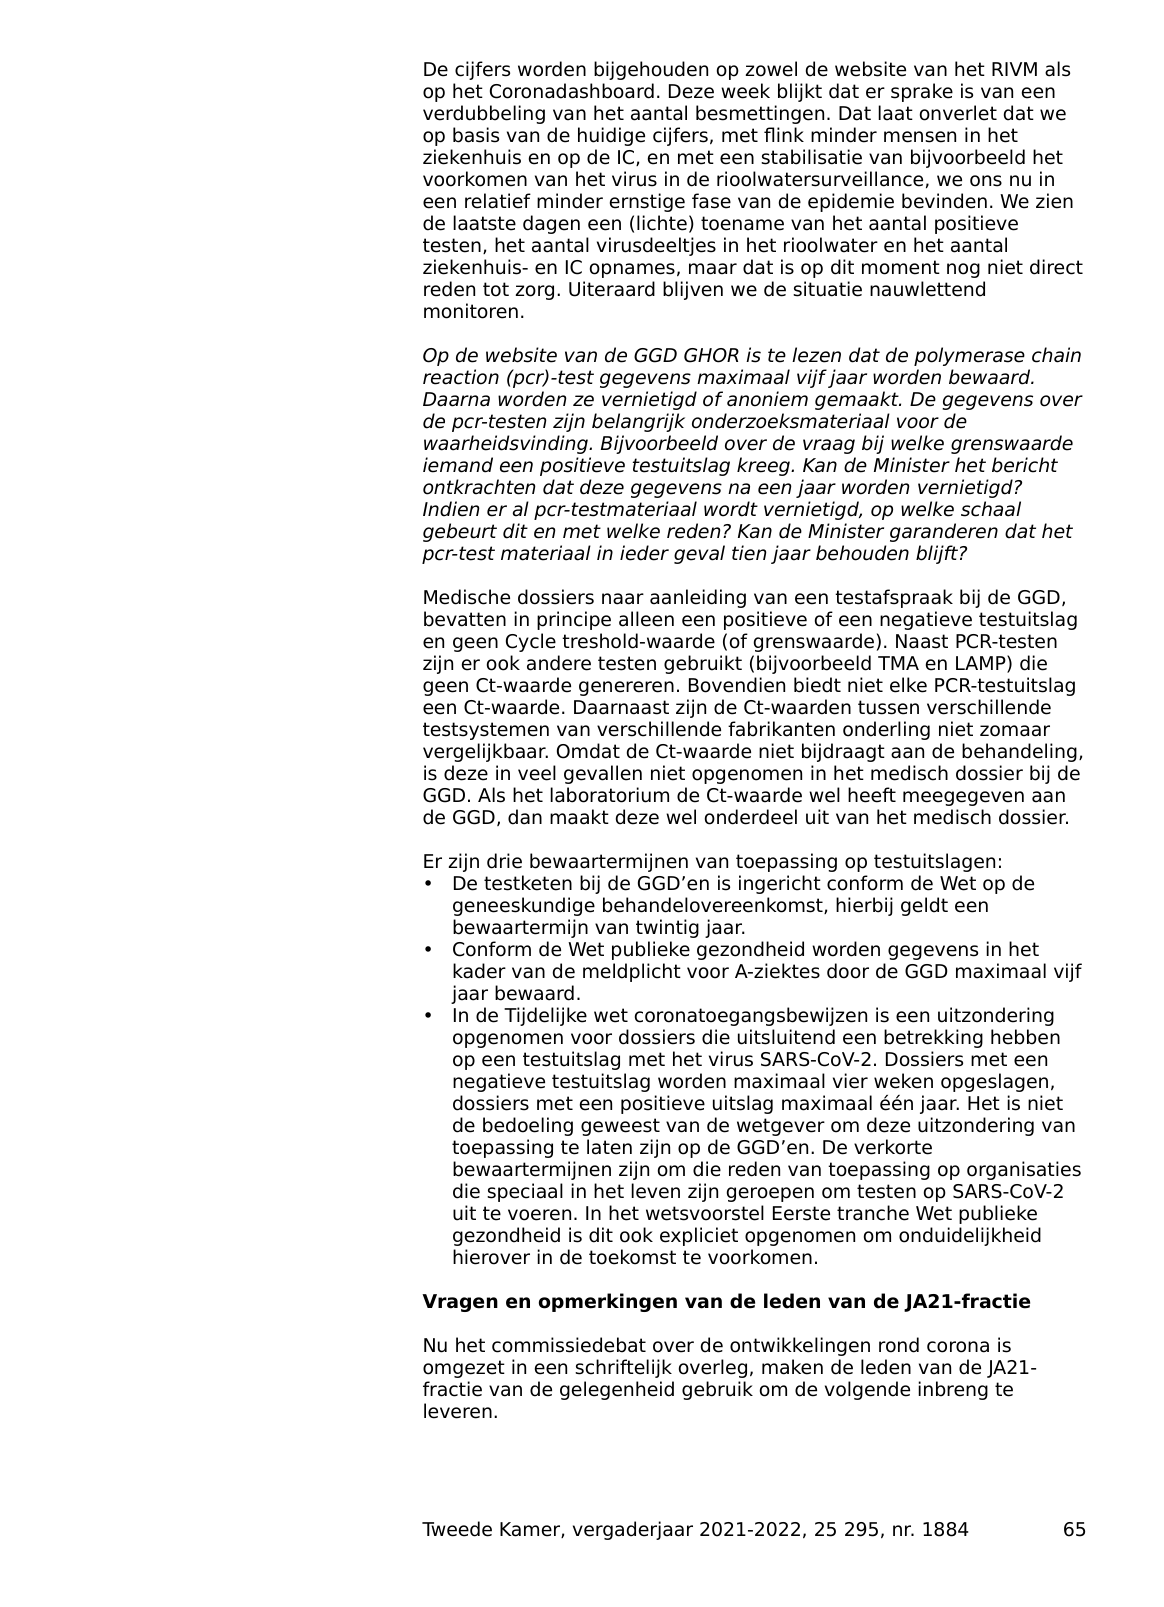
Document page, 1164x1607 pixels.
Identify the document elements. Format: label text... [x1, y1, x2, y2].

subtitle Vragen en opmerkingen van de leden van de JA21-fractie [422, 1291, 1087, 1313]
text • De testketen bij de GGD’en is ingericht conform de Wet op de geneeskundige behandelovereenkomst, hierbij geldt een bewaartermijn van twintig jaar. [422, 873, 1087, 939]
text • Conform de Wet publieke gezondheid worden gegevens in het kader van de meldplicht voor A-ziektes door de GGD maximaal vijf jaar bewaard. [422, 939, 1087, 1005]
text • In de Tijdelijke wet coronatoegangsbewijzen is een uitzondering opgenomen voor dossiers die uitsluitend een betrekking hebben op een testuitslag met het virus SARS-CoV-2. Dossiers met een negatieve testuitslag worden maximaal vier weken opgeslagen, dossiers met een positieve uitslag maximaal één jaar. Het is niet de bedoeling geweest van de wetgever om deze uitzondering van toepassing te laten zijn op de GGD’en. De verkorte bewaartermijnen zijn om die reden van toepassing op organisaties die speciaal in het leven zijn geroepen om testen op SARS-CoV-2 uit te voeren. In het wetsvoorstel Eerste tranche Wet publieke gezondheid is dit ook expliciet opgenomen om onduidelijkheid hierover in de toekomst te voorkomen. [422, 1005, 1087, 1268]
text Er zijn drie bewaartermijnen van toepassing op testuitslagen: [422, 851, 1087, 873]
text Nu het commissiedebat over de ontwikkelingen rond corona is omgezet in een schriftelijk overleg, maken de leden van de JA21-fractie van de gelegenheid gebruik om de volgende inbreng te leveren. [422, 1335, 1087, 1423]
text Op de website van de GGD GHOR is te lezen dat de polymerase chain reaction (pcr)-test gegevens maximaal vijf jaar worden bewaard. Daarna worden ze vernietigd of anoniem gemaakt. De gegevens over de pcr-testen zijn belangrijk onderzoeksmateriaal voor de waarheidsvinding. Bijvoorbeeld over de vraag bij welke grenswaarde iemand een positieve testuitslag kreeg. Kan de Minister het bericht ontkrachten dat deze gegevens na een jaar worden vernietigd? Indien er al pcr-testmateriaal wordt vernietigd, op welke schaal gebeurt dit en met welke reden? Kan de Minister garanderen dat het pcr-test materiaal in ieder geval tien jaar behouden blijft? [422, 345, 1087, 565]
text Medische dossiers naar aanleiding van een testafspraak bij de GGD, bevatten in principe alleen een positieve of een negatieve testuitslag en geen Cycle treshold-waarde (of grenswaarde). Naast PCR-testen zijn er ook andere testen gebruikt (bijvoorbeeld TMA en LAMP) die geen Ct-waarde genereren. Bovendien biedt niet elke PCR-testuitslag een Ct-waarde. Daarnaast zijn de Ct-waarden tussen verschillende testsystemen van verschillende fabrikanten onderling niet zomaar vergelijkbaar. Omdat de Ct-waarde niet bijdraagt aan de behandeling, is deze in veel gevallen niet opgenomen in het medisch dossier bij de GGD. Als het laboratorium de Ct-waarde wel heeft meegegeven aan de GGD, dan maakt deze wel onderdeel uit van het medisch dossier. [422, 587, 1087, 829]
text De cijfers worden bijgehouden op zowel de website van het RIVM als op het Coronadashboard. Deze week blijkt dat er sprake is van een verdubbeling van het aantal besmettingen. Dat laat onverlet dat we op basis van de huidige cijfers, met flink minder mensen in het ziekenhuis en op de IC, en met een stabilisatie van bijvoorbeeld het voorkomen van het virus in de rioolwatersurveillance, we ons nu in een relatief minder ernstige fase van de epidemie bevinden. We zien de laatste dagen een (lichte) toename van het aantal positieve testen, het aantal virusdeeltjes in het rioolwater en het aantal ziekenhuis- en IC opnames, maar dat is op dit moment nog niet direct reden tot zorg. Uiteraard blijven we de situatie nauwlettend monitoren. [422, 59, 1087, 323]
